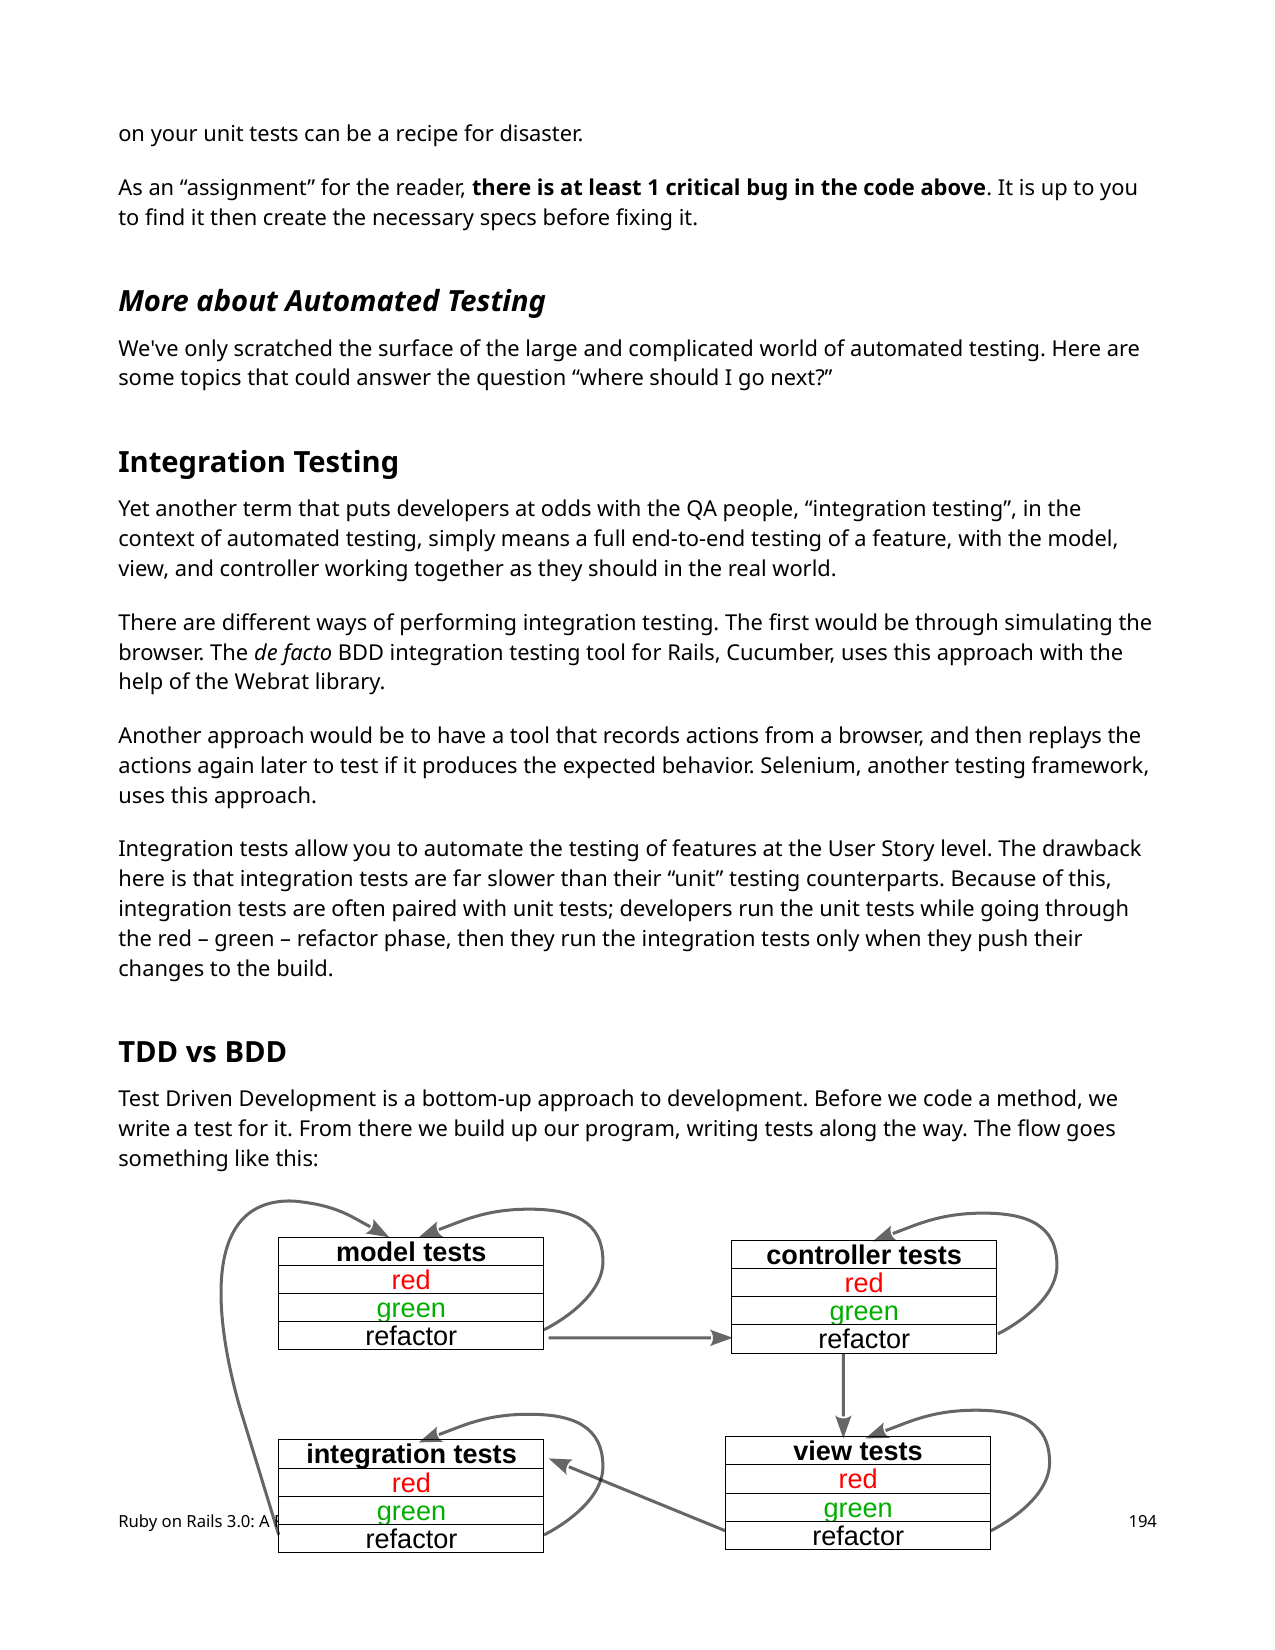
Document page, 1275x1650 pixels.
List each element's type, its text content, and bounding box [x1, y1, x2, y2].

subtitle Integration Testing [118, 441, 1157, 481]
text Test Driven Development is a bottom-up approach to development. Before we code a method, we write a test for it. From there we build up our program, writing tests along the way. The flow goes something like this: [118, 1083, 1157, 1173]
subtitle More about Automated Testing [118, 280, 1157, 320]
text on your unit tests can be a recipe for disaster. [118, 118, 1157, 148]
text There are different ways of performing integration testing. The first would be through simulating the browser. The de facto BDD integration testing tool for Rails, Cucumber, uses this approach with the help of the Webrat library. [118, 607, 1157, 696]
text We've only scratched the surface of the large and complicated world of automated testing. Here are some topics that could answer the question “where should I go next?” [118, 333, 1157, 392]
subtitle TDD vs BDD [118, 1031, 1157, 1071]
text Another approach would be to have a tool that records actions from a browser, and then replays the actions again later to test if it produces the expected behavior. Selenium, another testing framework, uses this approach. [118, 720, 1157, 809]
text As an “assignment” for the reader, there is at least 1 critical bug in the code above. It is up to you to find it then create the necessary specs before fixing it. [118, 172, 1157, 231]
text Integration tests allow you to automate the testing of features at the User Story level. The drawback here is that integration tests are far slower than their “unit” testing counterparts. Because of this, integration tests are often paired with unit tests; developers run the unit tests while going through the red – green – refactor phase, then they run the integration tests only when they push their changes to the build. [118, 833, 1157, 982]
text Yet another term that puts developers at odds with the QA people, “integration testing”, in the context of automated testing, simply means a full end-to-end testing of a feature, with the model, view, and controller working together as they should in the real world. [118, 493, 1157, 583]
